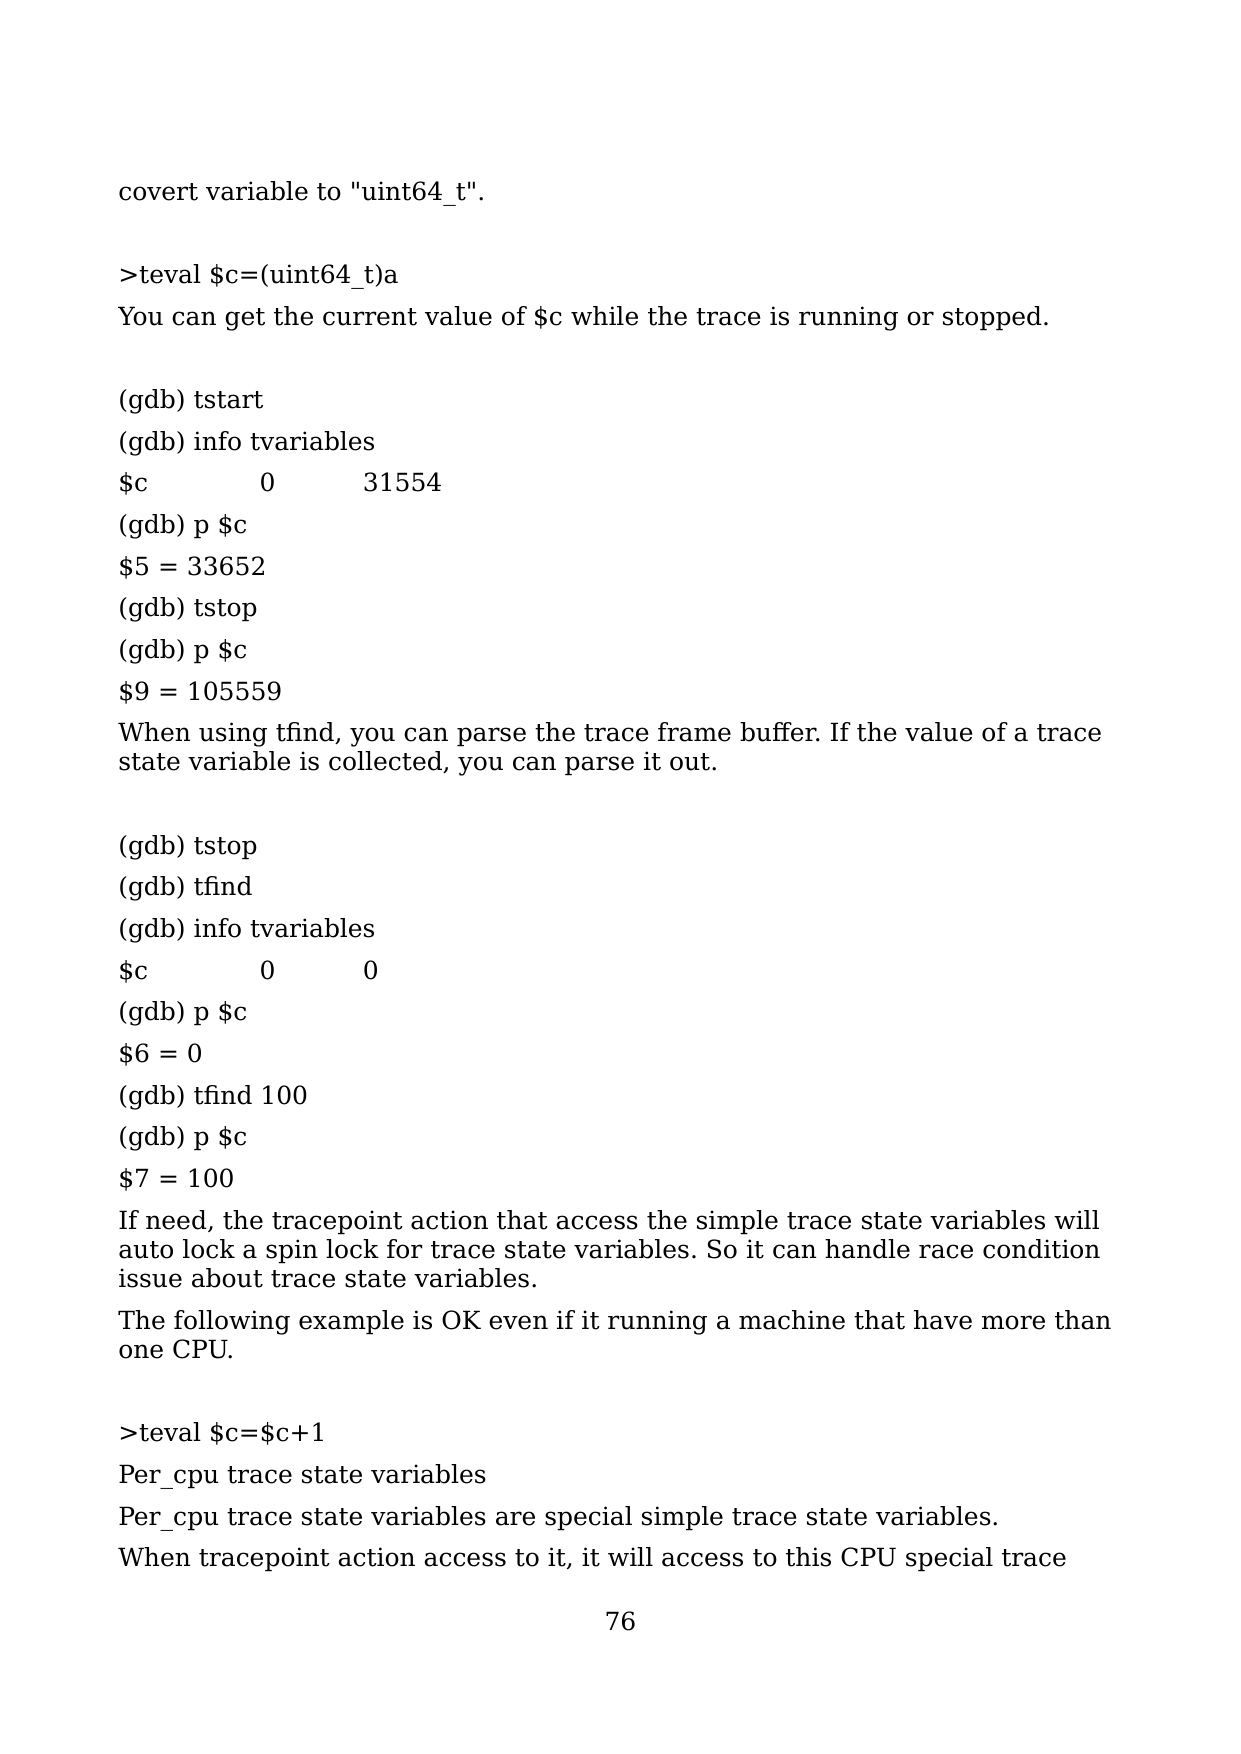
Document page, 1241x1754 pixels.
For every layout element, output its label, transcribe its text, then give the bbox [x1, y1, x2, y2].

text When tracepoint action access to it, it will access to this CPU special trace [118, 1543, 1122, 1573]
text When using tfind, you can parse the trace frame buffer. If the value of a trace state variable is collected, you can parse it out. [118, 718, 1122, 777]
text (gdb) p $c [118, 1123, 1122, 1152]
text $c 0 0 [118, 956, 1122, 985]
text $7 = 100 [118, 1164, 1122, 1193]
text covert variable to "uint64_t". [118, 177, 1122, 206]
text (gdb) tstop [118, 831, 1122, 860]
text >teval $c=(uint64_t)a [118, 260, 1122, 289]
text Per_cpu trace state variables are special simple trace state variables. [118, 1502, 1122, 1531]
text >teval $c=$c+1 [118, 1418, 1122, 1448]
text Per_cpu trace state variables [118, 1460, 1122, 1489]
text $9 = 105559 [118, 677, 1122, 706]
text (gdb) p $c [118, 510, 1122, 539]
text (gdb) tstop [118, 593, 1122, 623]
text You can get the current value of $c while the trace is running or stopped. [118, 302, 1122, 331]
text (gdb) p $c [118, 998, 1122, 1027]
text $6 = 0 [118, 1039, 1122, 1068]
text (gdb) info tvariables [118, 914, 1122, 943]
text If need, the tracepoint action that access the simple trace state variables will auto lock a spin lock for trace state variables. So it can handle race condition issue about trace state variables. [118, 1206, 1122, 1293]
text The following example is OK even if it running a machine that have more than one CPU. [118, 1306, 1122, 1364]
text (gdb) tstart [118, 385, 1122, 414]
text (gdb) tfind [118, 873, 1122, 902]
text $5 = 33652 [118, 552, 1122, 581]
text (gdb) p $c [118, 635, 1122, 664]
text $c 0 31554 [118, 468, 1122, 498]
text (gdb) info tvariables [118, 427, 1122, 456]
text (gdb) tfind 100 [118, 1081, 1122, 1110]
